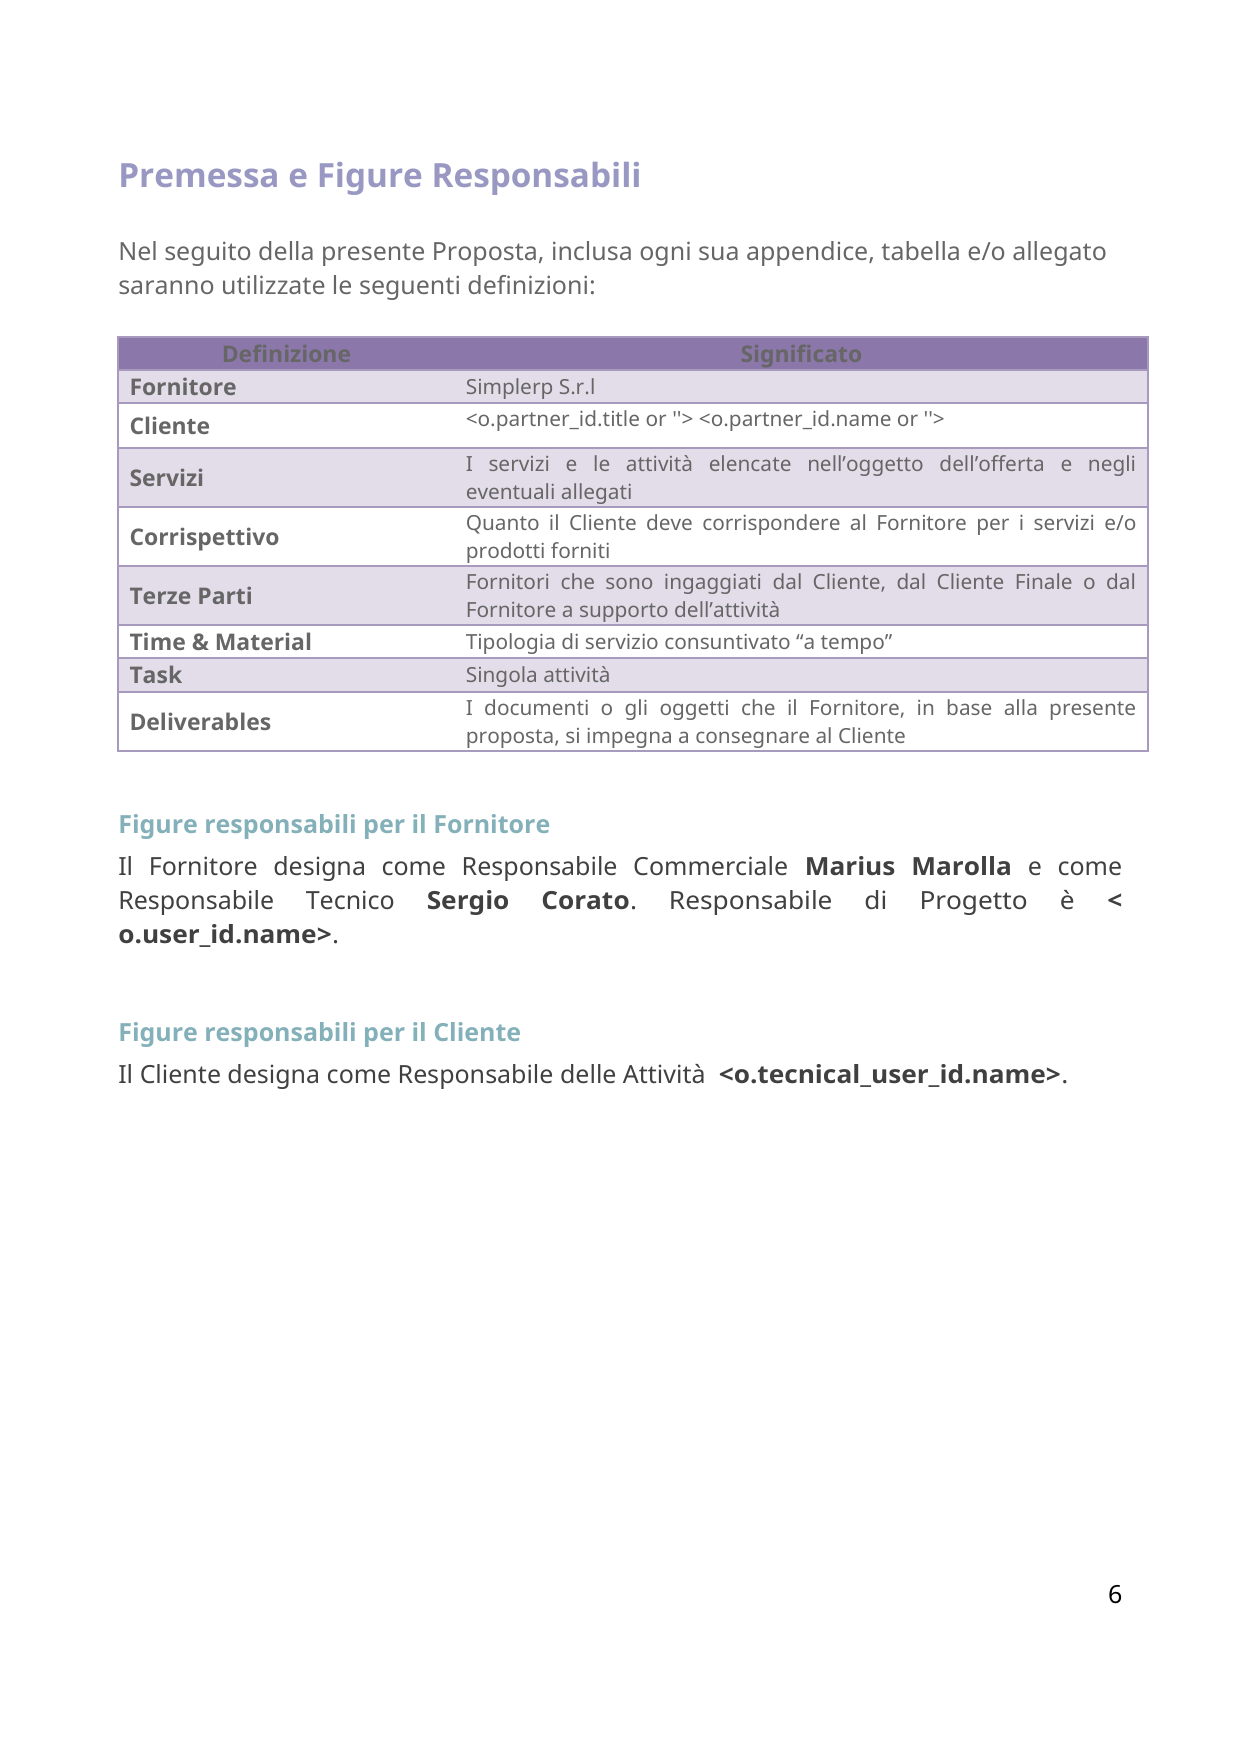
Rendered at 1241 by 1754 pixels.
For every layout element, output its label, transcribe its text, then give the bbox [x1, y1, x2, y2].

table_cell <o.partner_id.title or ''> <o.partner_id.name or ''> [454, 404, 1147, 447]
table_cell I documenti o gli oggetti che il Fornitore, in base alla presente proposta, si impegna a consegnare al Cliente [454, 693, 1147, 749]
table_cell Simplerp S.r.l [454, 371, 1147, 402]
table_cell Tipologia di servizio consuntivato “a tempo” [454, 626, 1147, 657]
table_cell Time & Material [119, 626, 454, 657]
subtitle Premessa e Figure Responsabili [118, 152, 1122, 197]
table_cell I servizi e le attività elencate nell’oggetto dell’offerta e negli eventuali allegati [454, 449, 1147, 506]
table_cell Singola attività [454, 659, 1147, 691]
text Il Cliente designa come Responsabile delle Attività <o.tecnical_user_id.name>. [118, 1057, 1122, 1091]
table_cell Terze Parti [119, 567, 454, 624]
table_header Significato [454, 338, 1147, 369]
table_cell Cliente [119, 404, 454, 447]
table_cell Corrispettivo [119, 508, 454, 565]
text Nel seguito della presente Proposta, inclusa ogni sua appendice, tabella e/o allegato saranno utilizzate le seguenti definizioni: [118, 233, 1122, 301]
table_cell Quanto il Cliente deve corrispondere al Fornitore per i servizi e/o prodotti forniti [454, 508, 1147, 565]
text Il Fornitore designa come Responsabile Commerciale Marius Marolla e come Responsabile Tecnico Sergio Corato. Responsabile di Progetto è < o.user_id.name>. [118, 849, 1122, 951]
subtitle Figure responsabili per il Fornitore [118, 806, 1122, 841]
table_cell Fornitore [119, 371, 454, 402]
subtitle Figure responsabili per il Cliente [118, 1014, 1122, 1048]
table_header Definizione [119, 338, 454, 369]
table_cell Servizi [119, 449, 454, 506]
table_cell Task [119, 659, 454, 691]
table_cell Deliverables [119, 693, 454, 749]
table_cell Fornitori che sono ingaggiati dal Cliente, dal Cliente Finale o dal Fornitore a supporto dell’attività [454, 567, 1147, 624]
